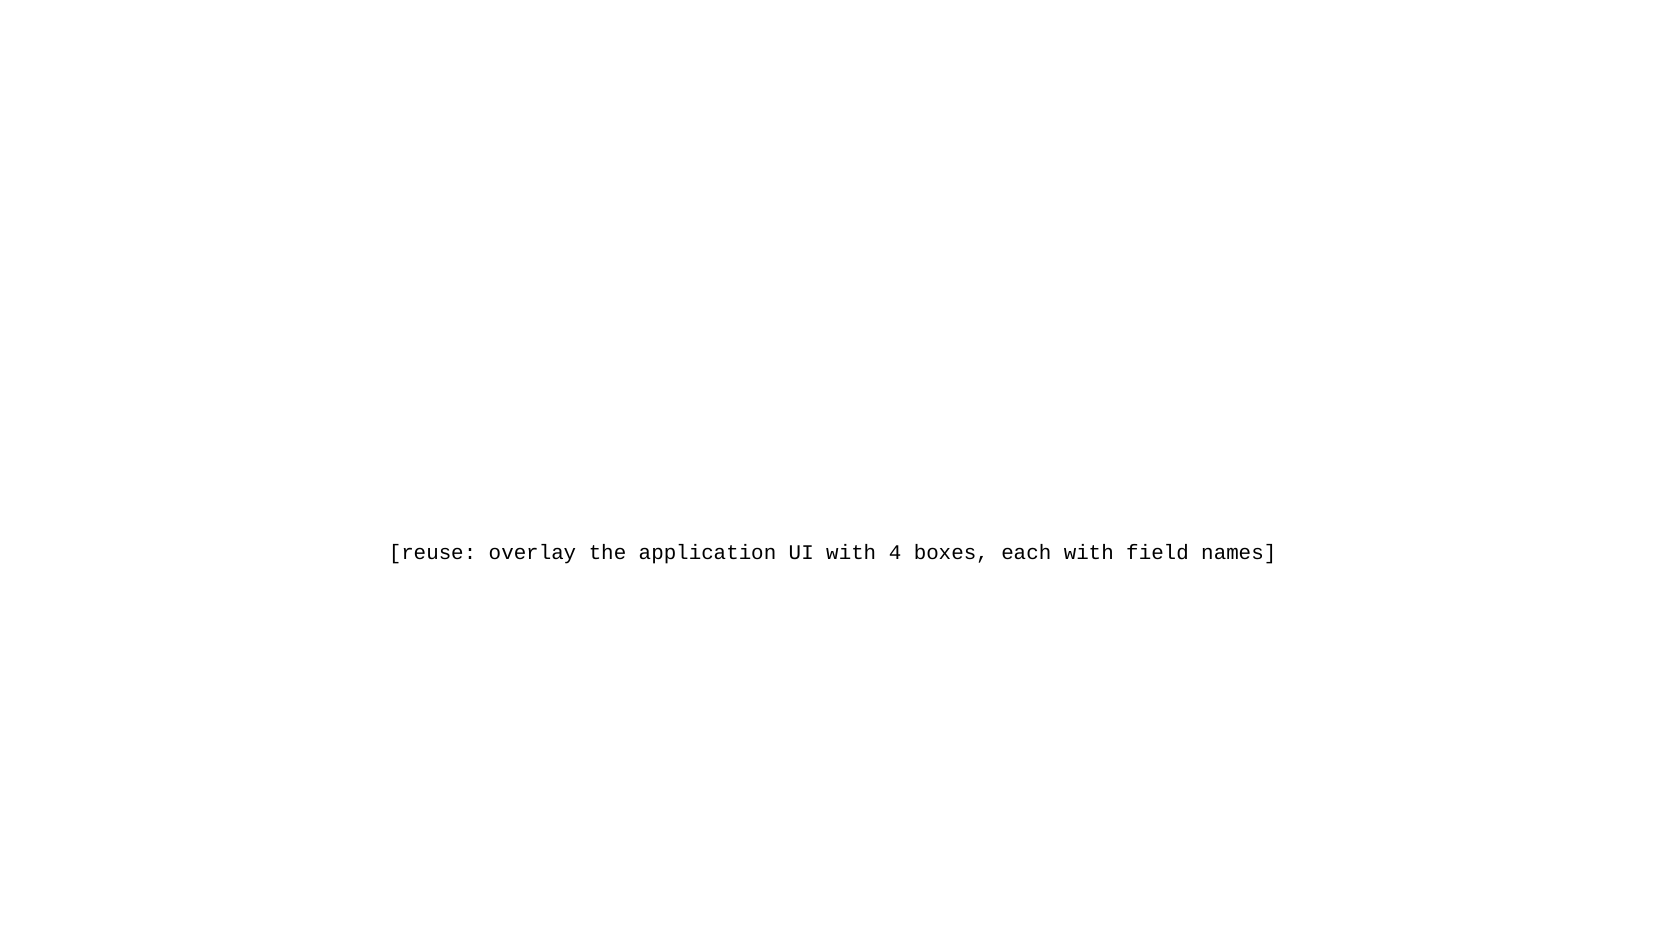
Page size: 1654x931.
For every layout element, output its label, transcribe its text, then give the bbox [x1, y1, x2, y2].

text_box [reuse: overlay the application UI with 4 boxes, each with field names] [373, 534, 1292, 574]
